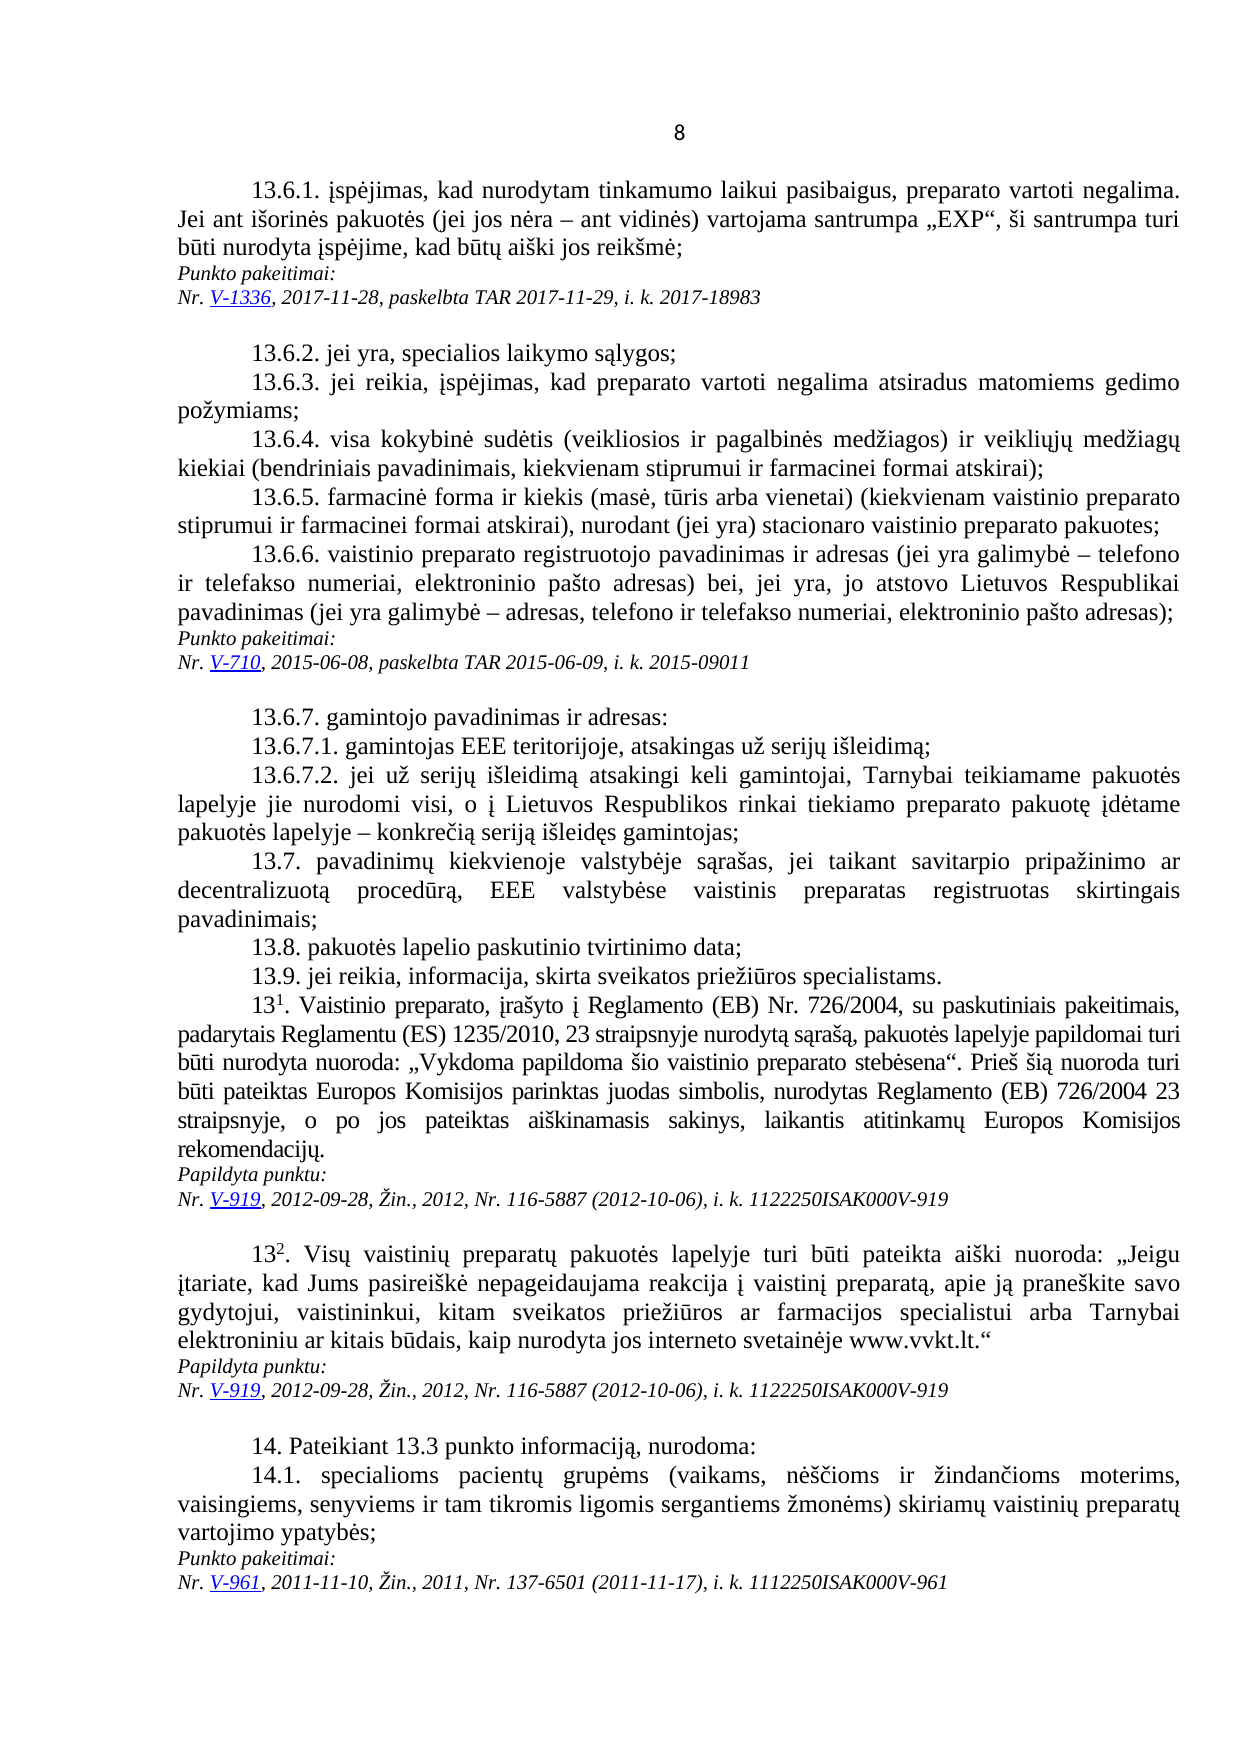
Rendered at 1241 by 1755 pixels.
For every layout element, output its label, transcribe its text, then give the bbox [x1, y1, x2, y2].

text 14.1. specialioms pacientų grupėms (vaikams, nėščioms ir žindančioms moterims, vaisingiems, senyviems ir tam tikromis ligomis sergantiems žmonėms) skiriamų vaistinių preparatų vartojimo ypatybės; [177, 1460, 1181, 1546]
text Punkto pakeitimai: [177, 626, 1181, 649]
text Nr. V-710, 2015-06-08, paskelbta TAR 2015-06-09, i. k. 2015-09011 [177, 649, 1181, 674]
text 131. Vaistinio preparato, įrašyto į Reglamento (EB) Nr. 726/2004, su paskutiniais pakeitimais, padarytais Reglamentu (ES) 1235/2010, 23 straipsnyje nurodytą sąrašą, pakuotės lapelyje papildomai turi būti nurodyta nuoroda: „Vykdoma papildoma šio vaistinio preparato stebėsena“. Prieš šią nuoroda turi būti pateiktas Europos Komisijos parinktas juodas simbolis, nurodytas Reglamento (EB) 726/2004 23 straipsnyje, o po jos pateiktas aiškinamasis sakinys, laikantis atitinkamų Europos Komisijos rekomendacijų. [177, 990, 1181, 1162]
text 13.6.1. įspėjimas, kad nurodytam tinkamumo laikui pasibaigus, preparato vartoti negalima. Jei ant išorinės pakuotės (jei jos nėra – ant vidinės) vartojama santrumpa „EXP“, ši santrumpa turi būti nurodyta įspėjime, kad būtų aiški jos reikšmė; [177, 175, 1181, 261]
text 13.7. pavadinimų kiekvienoje valstybėje sąrašas, jei taikant savitarpio pripažinimo ar decentralizuotą procedūrą, EEE valstybėse vaistinis preparatas registruotas skirtingais pavadinimais; [177, 846, 1181, 932]
text Papildyta punktu: [177, 1162, 1181, 1186]
text Nr. V-919, 2012-09-28, Žin., 2012, Nr. 116-5887 (2012-10-06), i. k. 1122250ISAK000V-919 [177, 1378, 1181, 1402]
text 13.6.7.1. gamintojas EEE teritorijoje, atsakingas už serijų išleidimą; [177, 731, 1181, 760]
text Punkto pakeitimai: [177, 1546, 1181, 1570]
text 13.9. jei reikia, informacija, skirta sveikatos priežiūros specialistams. [177, 961, 1181, 990]
text 13.6.4. visa kokybinė sudėtis (veikliosios ir pagalbinės medžiagos) ir veikliųjų medžiagų kiekiai (bendriniais pavadinimais, kiekvienam stiprumui ir farmacinei formai atskirai); [177, 424, 1181, 482]
text 13.6.3. jei reikia, įspėjimas, kad preparato vartoti negalima atsiradus matomiems gedimo požymiams; [177, 367, 1181, 424]
text 13.6.7.2. jei už serijų išleidimą atsakingi keli gamintojai, Tarnybai teikiamame pakuotės lapelyje jie nurodomi visi, o į Lietuvos Respublikos rinkai tiekiamo preparato pakuotę įdėtame pakuotės lapelyje – konkrečią seriją išleidęs gamintojas; [177, 760, 1181, 846]
text 13.6.5. farmacinė forma ir kiekis (masė, tūris arba vienetai) (kiekvienam vaistinio preparato stiprumui ir farmacinei formai atskirai), nurodant (jei yra) stacionaro vaistinio preparato pakuotes; [177, 482, 1181, 539]
text 14. Pateikiant 13.3 punkto informaciją, nurodoma: [177, 1431, 1181, 1460]
text 13.6.7. gamintojo pavadinimas ir adresas: [177, 702, 1181, 731]
text Papildyta punktu: [177, 1354, 1181, 1378]
text 132. Visų vaistinių preparatų pakuotės lapelyje turi būti pateikta aiški nuoroda: „Jeigu įtariate, kad Jums pasireiškė nepageidaujama reakcija į vaistinį preparatą, apie ją praneškite savo gydytojui, vaistininkui, kitam sveikatos priežiūros ar farmacijos specialistui arba Tarnybai elektroniniu ar kitais būdais, kaip nurodyta jos interneto svetainėje www.vvkt.lt.“ [177, 1239, 1181, 1354]
text Punkto pakeitimai: [177, 261, 1181, 285]
text 13.8. pakuotės lapelio paskutinio tvirtinimo data; [177, 932, 1181, 961]
text Nr. V-961, 2011-11-10, Žin., 2011, Nr. 137-6501 (2011-11-17), i. k. 1112250ISAK000V-961 [177, 1570, 1181, 1594]
text Nr. V-1336, 2017-11-28, paskelbta TAR 2017-11-29, i. k. 2017-18983 [177, 285, 1181, 309]
text Nr. V-919, 2012-09-28, Žin., 2012, Nr. 116-5887 (2012-10-06), i. k. 1122250ISAK000V-919 [177, 1186, 1181, 1211]
text 13.6.6. vaistinio preparato registruotojo pavadinimas ir adresas (jei yra galimybė – telefono ir telefakso numeriai, elektroninio pašto adresas) bei, jei yra, jo atstovo Lietuvos Respublikai pavadinimas (jei yra galimybė – adresas, telefono ir telefakso numeriai, elektroninio pašto adresas); [177, 539, 1181, 626]
text 13.6.2. jei yra, specialios laikymo sąlygos; [177, 338, 1181, 367]
